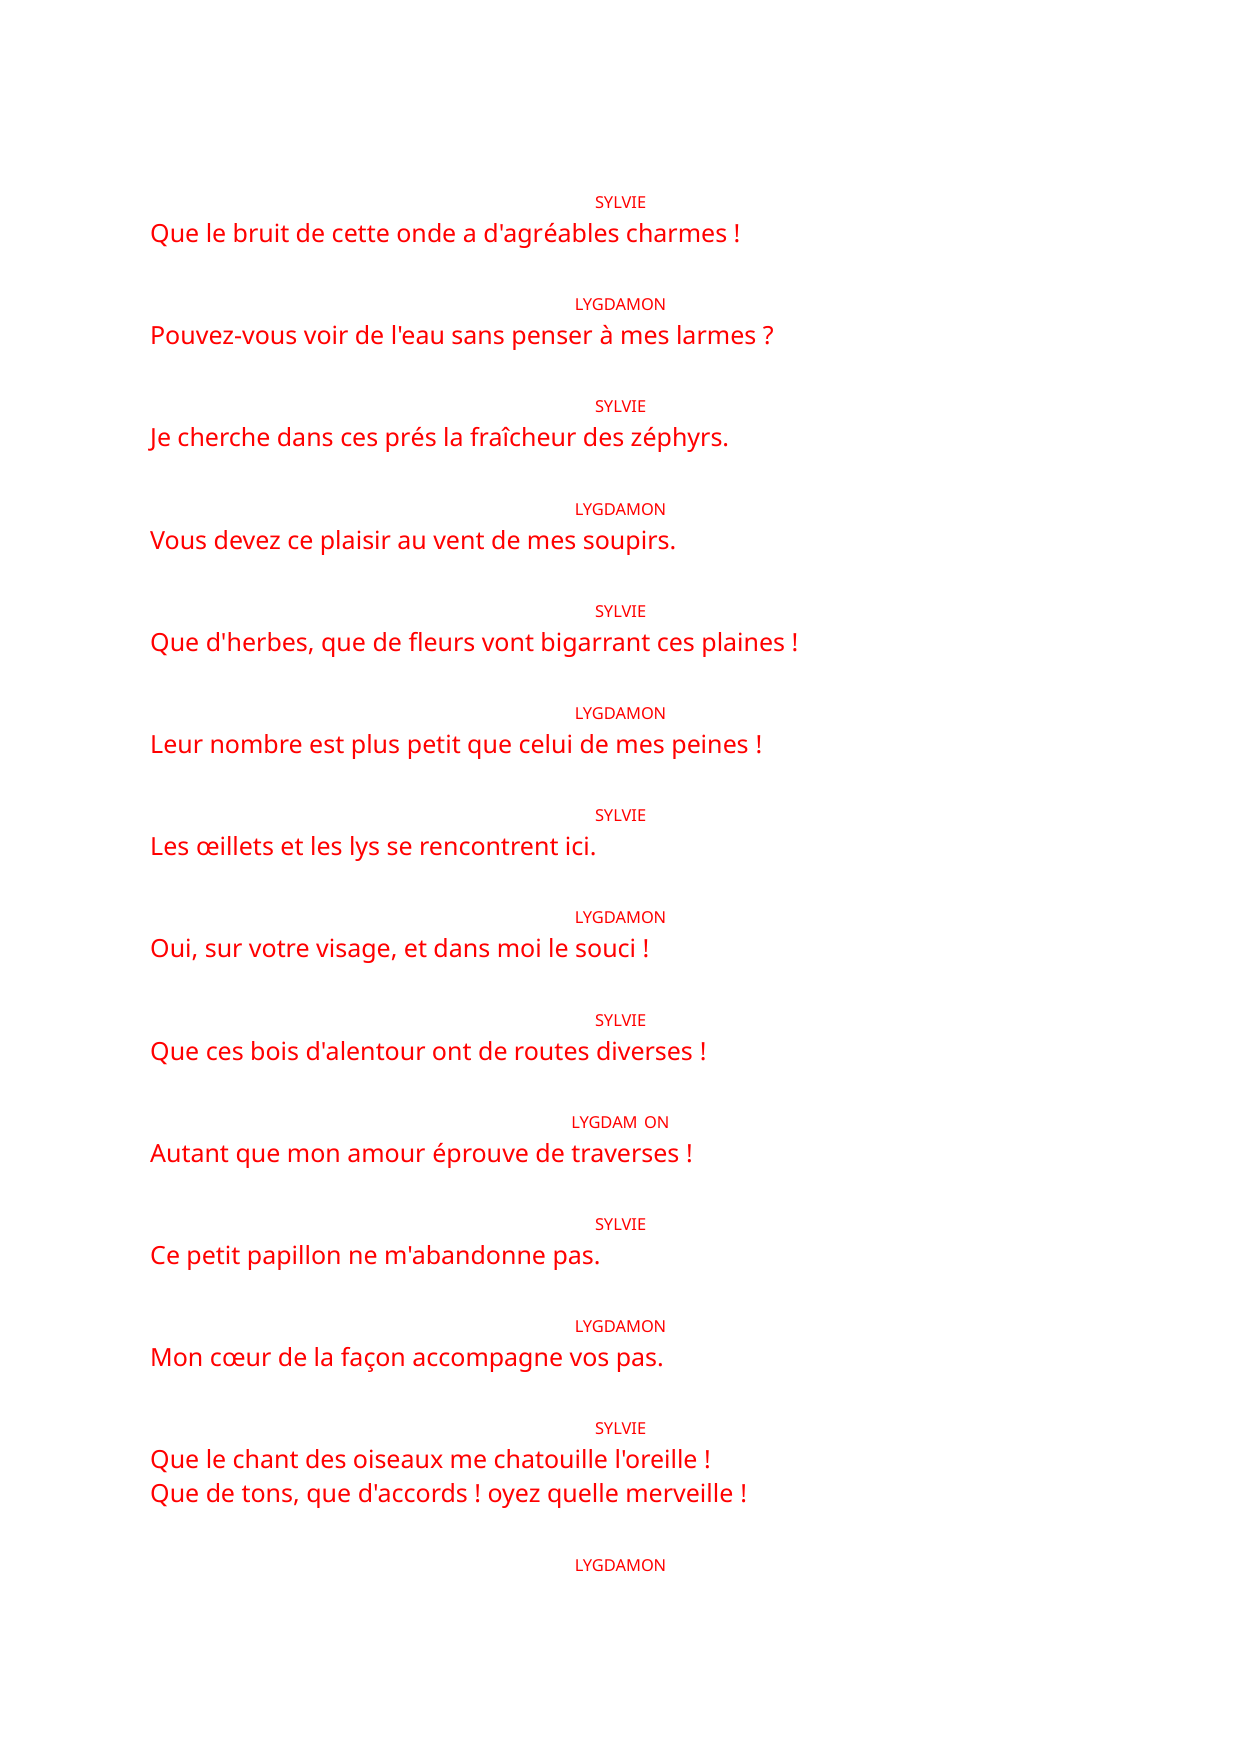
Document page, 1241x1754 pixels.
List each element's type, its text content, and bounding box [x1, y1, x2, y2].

text Mon cœur de la façon accompagne vos pas. [150, 1340, 1091, 1374]
text sylvie [150, 1408, 1091, 1442]
text Leur nombre est plus petit que celui de mes peines ! [150, 727, 1091, 761]
text sylvie [150, 386, 1091, 420]
text Oui, sur votre visage, et dans moi le souci ! [150, 931, 1091, 965]
text lygdamon [150, 284, 1091, 318]
text sylvie [150, 1203, 1091, 1238]
text Que de tons, que d'accords ! oyez quelle merveille ! [150, 1476, 1091, 1510]
text sylvie [150, 999, 1091, 1033]
text lygdamon [150, 693, 1091, 727]
text Que ces bois d'alentour ont de routes diverses ! [150, 1033, 1091, 1067]
text Que le bruit de cette onde a d'agréables charmes ! [150, 216, 1091, 250]
text Les œillets et les lys se rencontrent ici. [150, 829, 1091, 863]
text Ce petit papillon ne m'abandonne pas. [150, 1238, 1091, 1272]
text Je cherche dans ces prés la fraîcheur des zéphyrs. [150, 420, 1091, 454]
text lygdamon [150, 488, 1091, 522]
text Pouvez-vous voir de l'eau sans penser à mes larmes ? [150, 318, 1091, 352]
text sylvie [150, 182, 1091, 216]
text lygdamon [150, 897, 1091, 931]
text Que le chant des oiseaux me chatouille l'oreille ! [150, 1442, 1091, 1476]
text sylvie [150, 590, 1091, 624]
text lygdam on [150, 1101, 1091, 1135]
text Autant que mon amour éprouve de traverses ! [150, 1135, 1091, 1169]
text sylvie [150, 795, 1091, 829]
text Que d'herbes, que de fleurs vont bigarrant ces plaines ! [150, 624, 1091, 658]
text lygdamon [150, 1544, 1091, 1578]
text Vous devez ce plaisir au vent de mes soupirs. [150, 522, 1091, 556]
text lygdamon [150, 1306, 1091, 1340]
